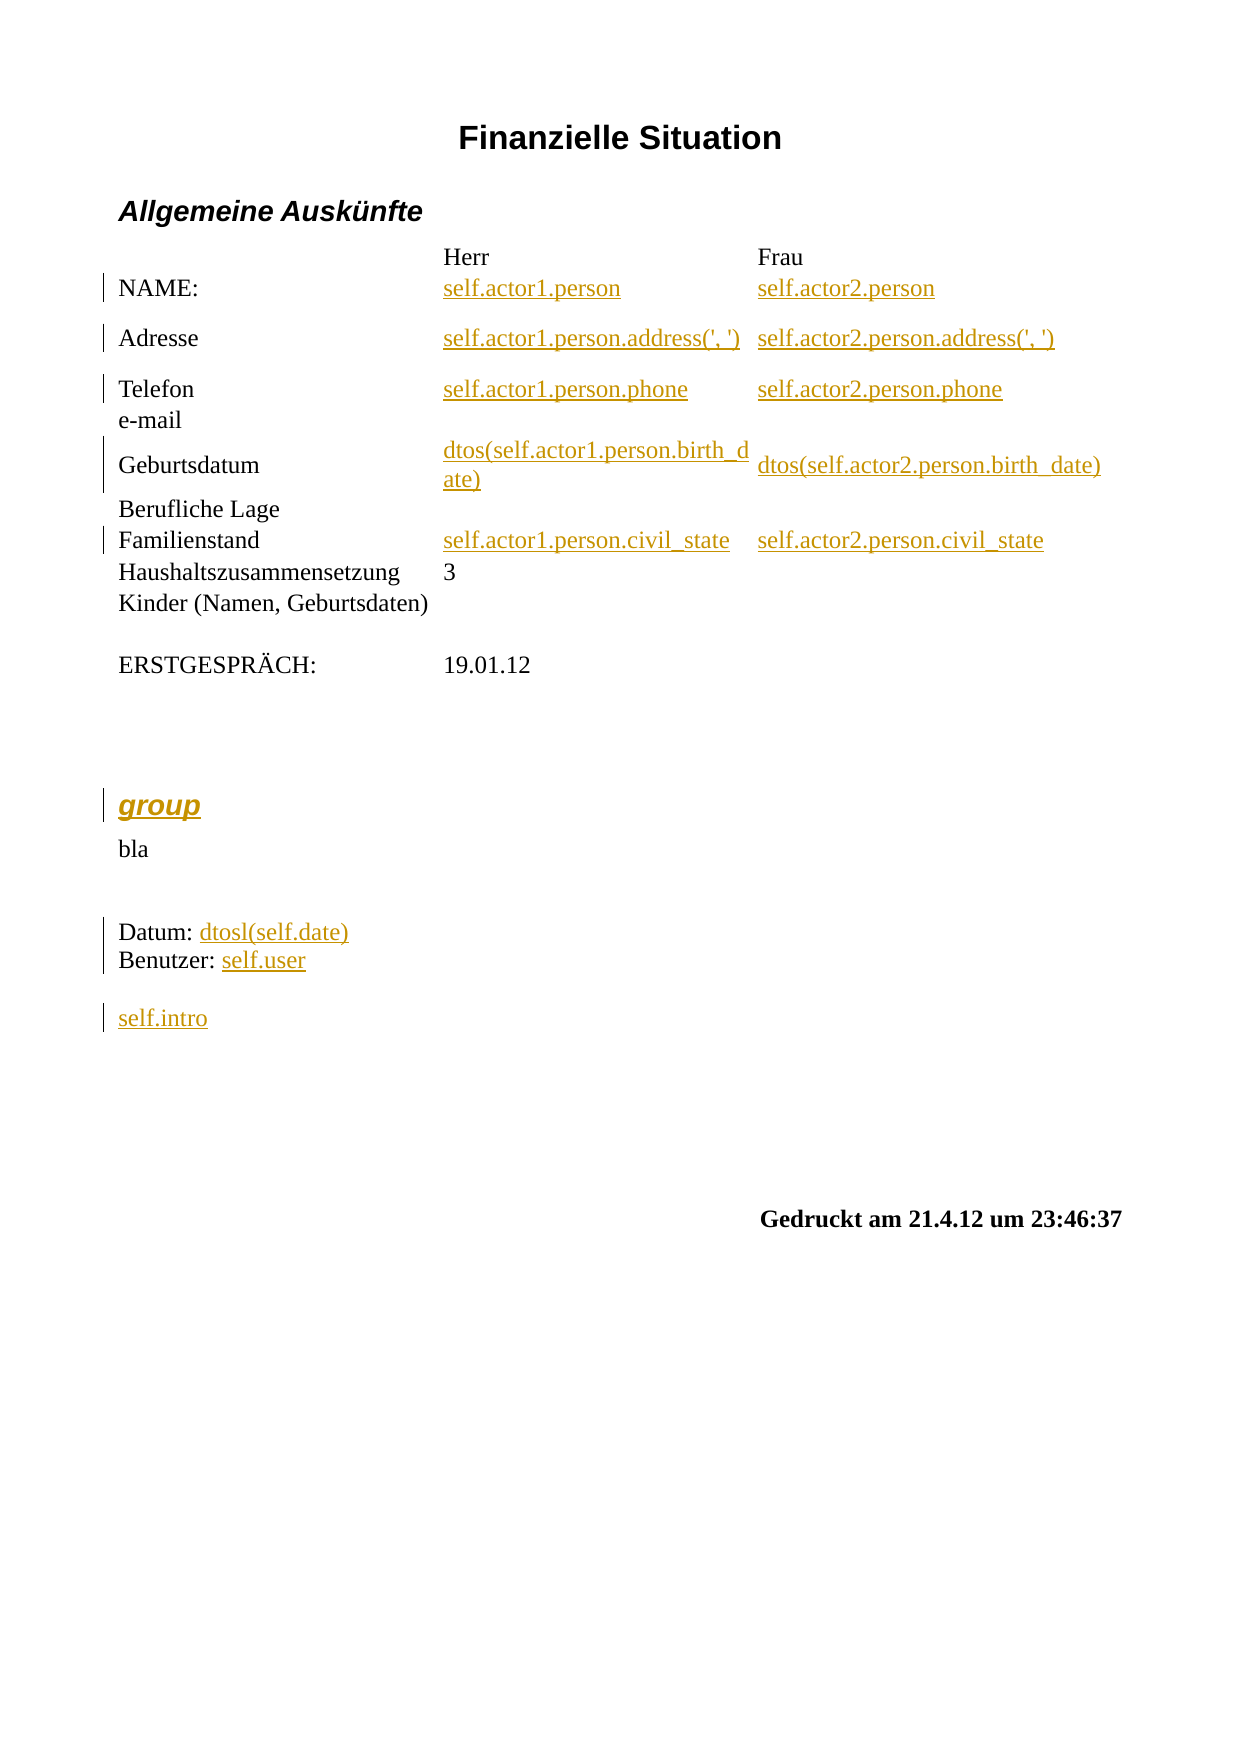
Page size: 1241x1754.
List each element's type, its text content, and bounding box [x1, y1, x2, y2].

table_header Herr [443, 240, 757, 272]
table_cell self.actor1.person.phone [443, 373, 757, 404]
table_cell [757, 618, 1120, 649]
table_cell [757, 556, 1120, 587]
table_cell [443, 587, 757, 618]
table_cell Adresse [118, 303, 443, 373]
text Gedruckt am 21.04.12 um 22:35:14 [118, 1204, 1122, 1233]
text self.intro [118, 1003, 1122, 1032]
table_cell [443, 618, 757, 649]
table_cell Geburtsdatum [118, 436, 443, 493]
table_cell NAME: [118, 272, 443, 303]
table_cell self.actor2.person [757, 272, 1120, 303]
table_cell Haushaltszusammensetzung [118, 556, 443, 587]
table_cell Berufliche Lage [118, 493, 443, 524]
table_cell self.actor2.person.address(', ') [757, 303, 1120, 373]
table_cell dtos(self.actor1.person.birth_date) [443, 436, 757, 493]
subtitle group [118, 788, 1122, 822]
table_cell self.actor2.person.phone [757, 373, 1120, 404]
text Benutzer: self.user [118, 945, 1122, 974]
table_header [118, 240, 443, 272]
table_cell [443, 404, 757, 436]
table_cell self.actor2.person.civil_state [757, 524, 1120, 556]
table_cell Familienstand [118, 524, 443, 556]
table_cell 3 [443, 556, 757, 587]
table_cell Telefon [118, 373, 443, 404]
text bla [118, 834, 1122, 863]
table_cell [757, 404, 938, 436]
table_cell self.actor1.person.address(', ') [443, 303, 757, 373]
table_cell 19.01.12 [443, 649, 757, 681]
table_cell [118, 618, 443, 649]
table_cell [939, 404, 1120, 436]
table_cell ERSTGESPRÄCH: [118, 649, 443, 681]
table_cell [443, 493, 757, 524]
table_cell self.actor1.person.civil_state [443, 524, 757, 556]
table_cell Kinder (Namen, Geburtsdaten) [118, 587, 443, 618]
table_cell dtos(self.actor2.person.birth_date) [757, 436, 1120, 493]
text Datum: dtosl(self.date) [118, 917, 1122, 945]
table_cell e-mail [118, 404, 443, 436]
table_cell self.actor1.person [443, 272, 757, 303]
table_cell [757, 493, 1120, 524]
table_cell [757, 649, 1120, 681]
subtitle Finanzielle Situation [118, 118, 1122, 157]
table_cell [757, 587, 1120, 618]
table_header Frau [757, 240, 1120, 272]
subtitle Allgemeine Auskünfte [118, 194, 1122, 228]
